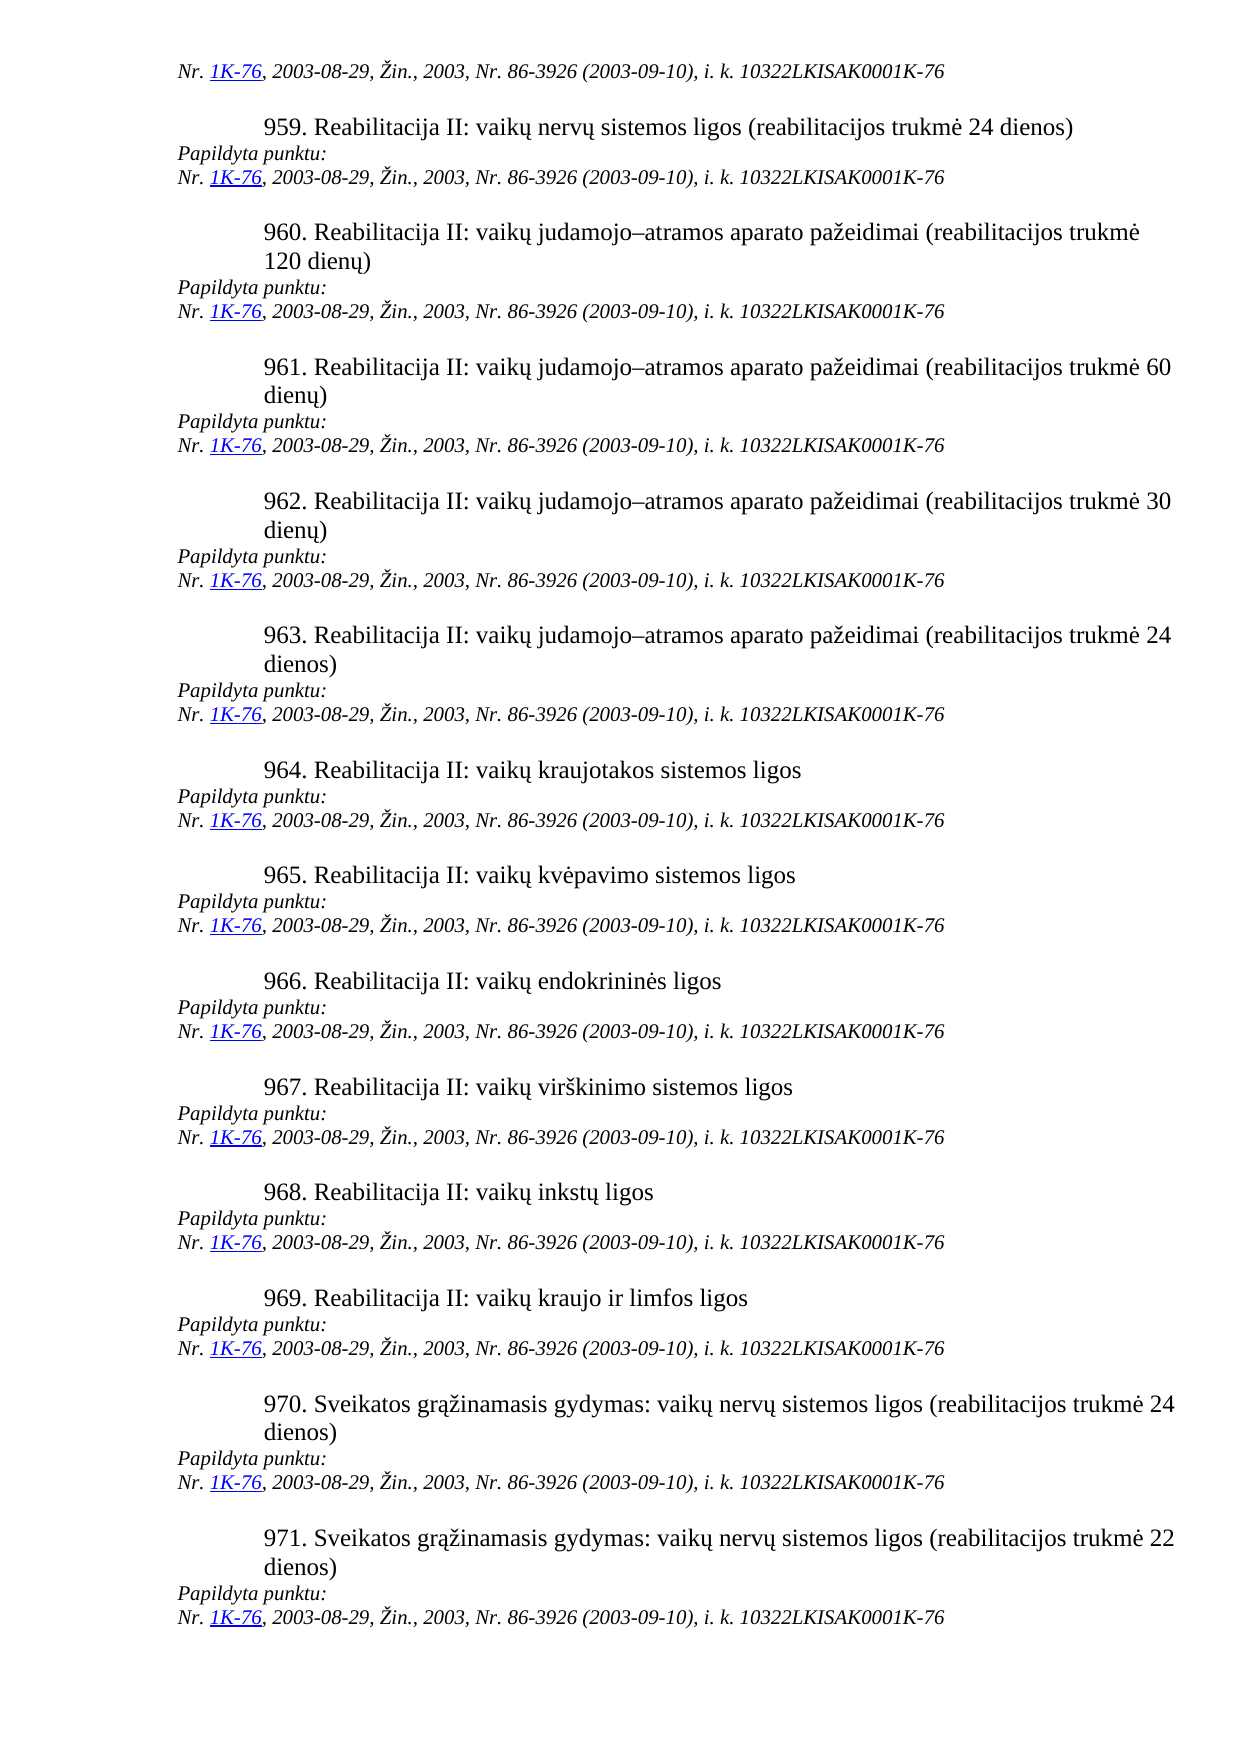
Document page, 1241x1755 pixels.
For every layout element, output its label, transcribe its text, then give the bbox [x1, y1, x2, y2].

text Nr. 1K-76, 2003-08-29, Žin., 2003, Nr. 86-3926 (2003-09-10), i. k. 10322LKISAK0001K-76 [177, 1230, 1181, 1254]
text Nr. 1K-76, 2003-08-29, Žin., 2003, Nr. 86-3926 (2003-09-10), i. k. 10322LKISAK0001K-76 [177, 165, 1181, 189]
text Papildyta punktu: [177, 409, 1181, 433]
text Papildyta punktu: [177, 889, 1181, 913]
text Papildyta punktu: [177, 678, 1181, 702]
text Papildyta punktu: [177, 275, 1181, 299]
text Nr. 1K-76, 2003-08-29, Žin., 2003, Nr. 86-3926 (2003-09-10), i. k. 10322LKISAK0001K-76 [177, 433, 1181, 457]
text 966. Reabilitacija II: vaikų endokrininės ligos [263, 966, 1181, 995]
text 968. Reabilitacija II: vaikų inkstų ligos [263, 1177, 1181, 1206]
text Nr. 1K-76, 2003-08-29, Žin., 2003, Nr. 86-3926 (2003-09-10), i. k. 10322LKISAK0001K-76 [177, 808, 1181, 832]
text 969. Reabilitacija II: vaikų kraujo ir limfos ligos [263, 1283, 1181, 1312]
text 971. Sveikatos grąžinamasis gydymas: vaikų nervų sistemos ligos (reabilitacijos trukmė 22 dienos) [263, 1523, 1181, 1581]
text Nr. 1K-76, 2003-08-29, Žin., 2003, Nr. 86-3926 (2003-09-10), i. k. 10322LKISAK0001K-76 [177, 702, 1181, 726]
text Papildyta punktu: [177, 1101, 1181, 1125]
text Nr. 1K-76, 2003-08-29, Žin., 2003, Nr. 86-3926 (2003-09-10), i. k. 10322LKISAK0001K-76 [177, 1125, 1181, 1149]
text Nr. 1K-76, 2003-08-29, Žin., 2003, Nr. 86-3926 (2003-09-10), i. k. 10322LKISAK0001K-76 [177, 1470, 1181, 1494]
text Papildyta punktu: [177, 1206, 1181, 1230]
text Nr. 1K-76, 2003-08-29, Žin., 2003, Nr. 86-3926 (2003-09-10), i. k. 10322LKISAK0001K-76 [177, 568, 1181, 592]
text Papildyta punktu: [177, 1312, 1181, 1336]
text 970. Sveikatos grąžinamasis gydymas: vaikų nervų sistemos ligos (reabilitacijos trukmė 24 dienos) [263, 1389, 1181, 1446]
text 963. Reabilitacija II: vaikų judamojo–atramos aparato pažeidimai (reabilitacijos trukmė 24 dienos) [263, 621, 1181, 678]
text Nr. 1K-76, 2003-08-29, Žin., 2003, Nr. 86-3926 (2003-09-10), i. k. 10322LKISAK0001K-76 [177, 59, 1181, 83]
text Papildyta punktu: [177, 1446, 1181, 1470]
text 960. Reabilitacija II: vaikų judamojo–atramos aparato pažeidimai (reabilitacijos trukmė 120 dienų) [263, 217, 1181, 275]
text Papildyta punktu: [177, 544, 1181, 568]
text Papildyta punktu: [177, 784, 1181, 808]
text 967. Reabilitacija II: vaikų virškinimo sistemos ligos [263, 1072, 1181, 1101]
text 962. Reabilitacija II: vaikų judamojo–atramos aparato pažeidimai (reabilitacijos trukmė 30 dienų) [263, 486, 1181, 544]
text Papildyta punktu: [177, 995, 1181, 1019]
text Papildyta punktu: [177, 1581, 1181, 1605]
text 961. Reabilitacija II: vaikų judamojo–atramos aparato pažeidimai (reabilitacijos trukmė 60 dienų) [263, 352, 1181, 409]
text Nr. 1K-76, 2003-08-29, Žin., 2003, Nr. 86-3926 (2003-09-10), i. k. 10322LKISAK0001K-76 [177, 1019, 1181, 1043]
text Papildyta punktu: [177, 141, 1181, 165]
text 959. Reabilitacija II: vaikų nervų sistemos ligos (reabilitacijos trukmė 24 dienos) [263, 112, 1181, 141]
text 964. Reabilitacija II: vaikų kraujotakos sistemos ligos [263, 755, 1181, 784]
text Nr. 1K-76, 2003-08-29, Žin., 2003, Nr. 86-3926 (2003-09-10), i. k. 10322LKISAK0001K-76 [177, 1336, 1181, 1360]
text Nr. 1K-76, 2003-08-29, Žin., 2003, Nr. 86-3926 (2003-09-10), i. k. 10322LKISAK0001K-76 [177, 299, 1181, 323]
text 965. Reabilitacija II: vaikų kvėpavimo sistemos ligos [263, 861, 1181, 889]
text Nr. 1K-76, 2003-08-29, Žin., 2003, Nr. 86-3926 (2003-09-10), i. k. 10322LKISAK0001K-76 [177, 913, 1181, 937]
text Nr. 1K-76, 2003-08-29, Žin., 2003, Nr. 86-3926 (2003-09-10), i. k. 10322LKISAK0001K-76 [177, 1605, 1181, 1629]
